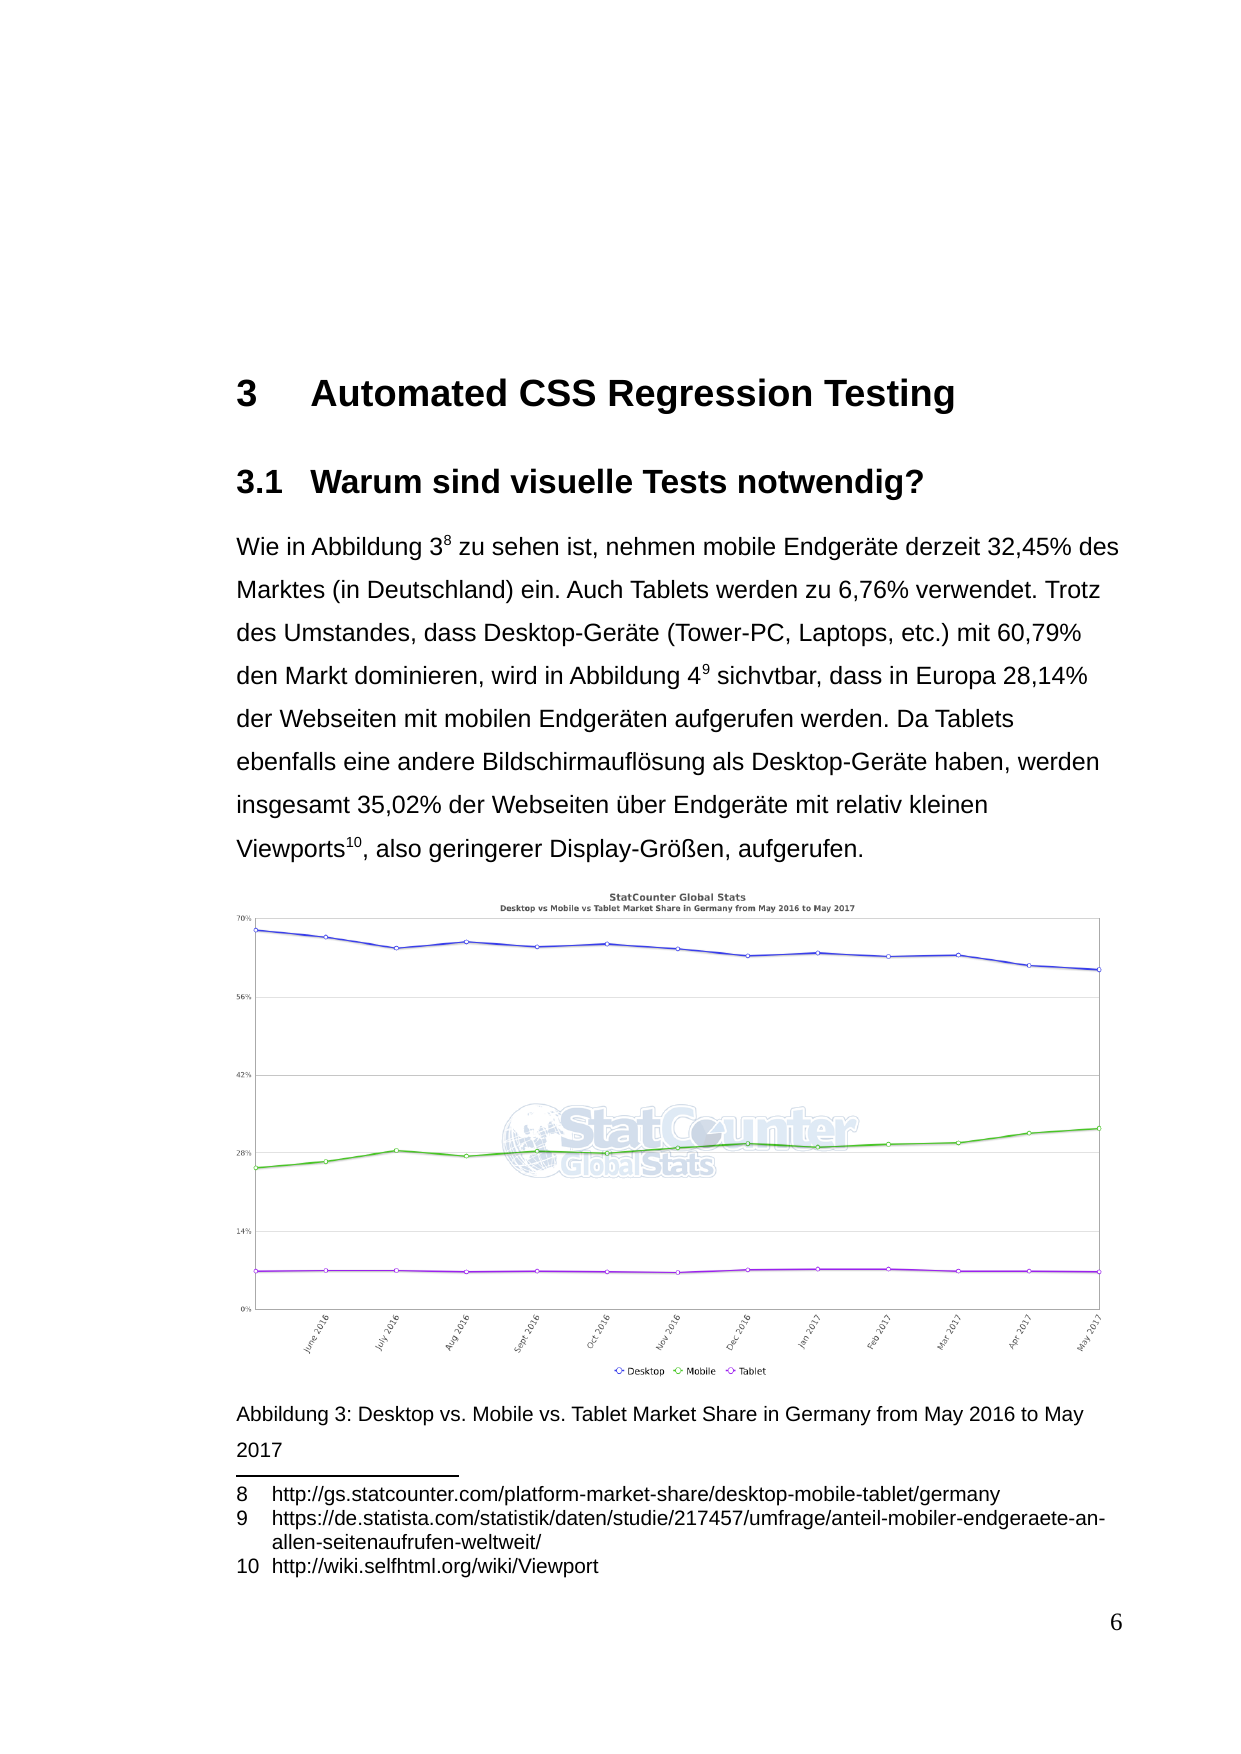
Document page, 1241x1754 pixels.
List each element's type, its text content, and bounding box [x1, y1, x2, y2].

text https://de.statista.com/statistik/daten/studie/217457/umfrage/anteil-mobiler-endgeraete-an-allen-seitenaufrufen-weltweit/ [236, 1506, 1122, 1554]
text Wie in Abbildung 3 zu sehen ist, nehmen mobile Endgeräte derzeit 32,45% des Marktes (in Deutschland) ein. Auch Tablets werden zu 6,76% verwendet. Trotz des Umstandes, dass Desktop-Geräte (Tower-PC, Laptops, etc.) mit 60,79% den Markt dominieren, wird in Abbildung 4 sichvtbar, dass in Europa 28,14% der Webseiten mit mobilen Endgeräten aufgerufen werden. Da Tablets ebenfalls eine andere Bildschirmauflösung als Desktop-Geräte haben, werden insgesamt 35,02% der Webseiten über Endgeräte mit relativ kleinen Viewports, also geringerer Display-Größen, aufgerufen. [236, 532, 1122, 862]
text http://gs.statcounter.com/platform-market-share/desktop-mobile-tablet/germany [236, 1482, 1122, 1506]
subtitle Warum sind visuelle Tests notwendig? [236, 461, 1122, 500]
text Abbildung 3: Desktop vs. Mobile vs. Tablet Market Share in Germany from May 2016 to May 2017 [236, 1390, 1122, 1461]
text http://wiki.selfhtml.org/wiki/Viewport [236, 1554, 1122, 1578]
picture [236, 891, 1123, 1390]
subtitle Automated CSS Regression Testing [236, 371, 1122, 415]
